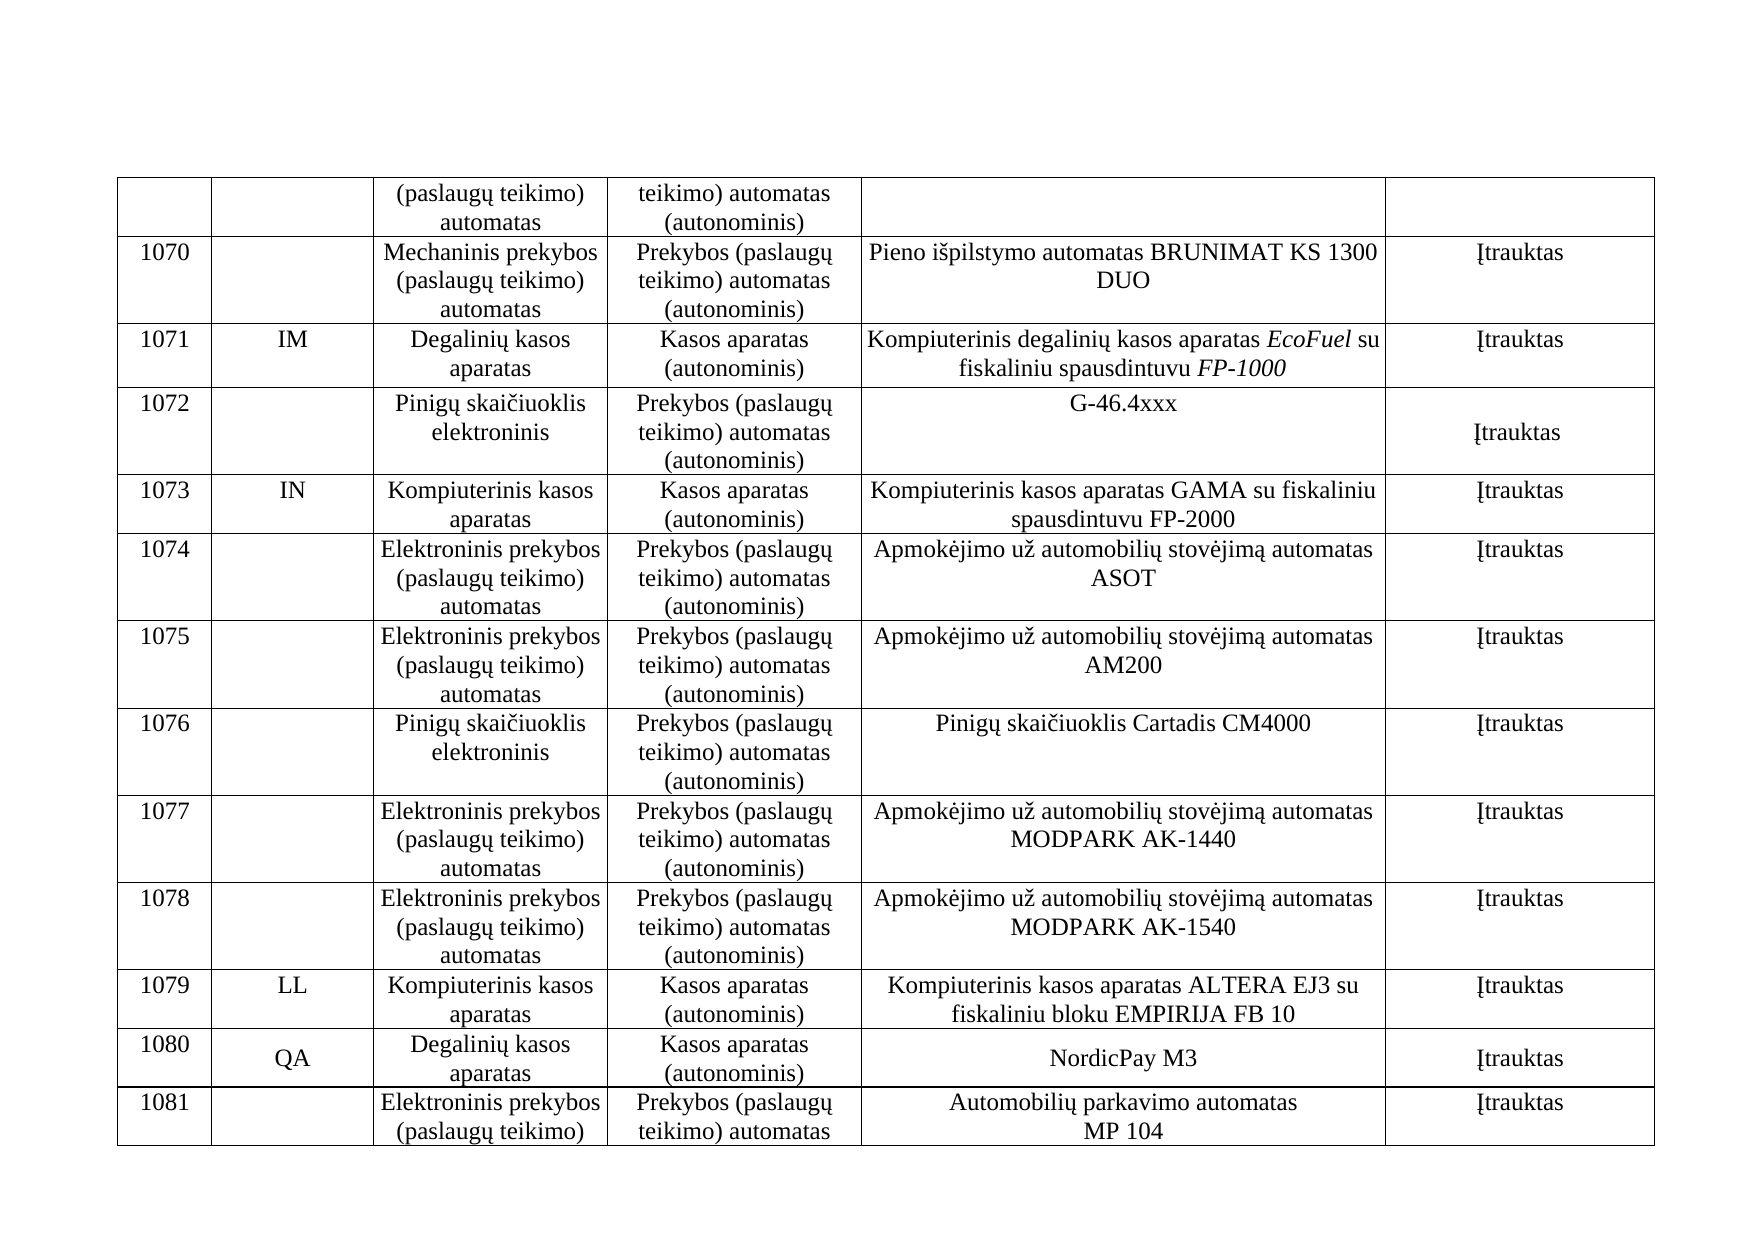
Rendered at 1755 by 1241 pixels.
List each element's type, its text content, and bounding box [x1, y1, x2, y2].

table_cell Įtrauktas [1386, 970, 1654, 1028]
table_cell Įtrauktas [1386, 324, 1654, 387]
table_cell [1386, 178, 1654, 236]
table_cell IM [212, 324, 373, 387]
table_cell Prekybos (paslaugų teikimo) automatas (autonominis) [608, 796, 861, 882]
table_cell Įtrauktas [1386, 709, 1654, 795]
table_cell 1077 [118, 796, 211, 882]
table_cell Įtrauktas [1386, 621, 1654, 707]
table_cell Apmokėjimo už automobilių stovėjimą automatas ASOT [862, 534, 1385, 620]
table_cell 1070 [118, 237, 211, 323]
table_cell Įtrauktas [1386, 237, 1654, 323]
table_cell [212, 883, 373, 969]
table_cell Elektroninis prekybos (paslaugų teikimo) automatas [374, 796, 607, 882]
table_cell Pinigų skaičiuoklis Cartadis CM4000 [862, 709, 1385, 795]
table_cell LL [212, 970, 373, 1028]
table_cell Kompiuterinis kasos aparatas [374, 970, 607, 1028]
table_cell [118, 178, 211, 236]
table_cell NordicPay M3 [862, 1029, 1385, 1086]
table_cell 1079 [118, 970, 211, 1028]
table_cell Įtrauktas [1386, 534, 1654, 620]
table_cell 1075 [118, 621, 211, 707]
table_cell 1080 [118, 1029, 211, 1086]
table_cell Įtrauktas [1386, 1029, 1654, 1086]
table_cell Prekybos (paslaugų teikimo) automatas (autonominis) [608, 237, 861, 323]
table_cell 1074 [118, 534, 211, 620]
table_cell Įtrauktas [1386, 883, 1654, 969]
table_cell teikimo) automatas (autonominis) [608, 178, 861, 236]
table_cell Elektroninis prekybos (paslaugų teikimo) automatas [374, 621, 607, 707]
table_cell (paslaugų teikimo) automatas [374, 178, 607, 236]
table_cell Automobilių parkavimo automatas MP 104 [862, 1088, 1385, 1145]
table_cell Prekybos (paslaugų teikimo) automatas [608, 1088, 861, 1145]
table_cell Kompiuterinis kasos aparatas [374, 475, 607, 533]
table_cell Pieno išpilstymo automatas BRUNIMAT KS 1300 DUO [862, 237, 1385, 323]
table_cell [212, 709, 373, 795]
table_cell Kompiuterinis kasos aparatas ALTERA EJ3 su fiskaliniu bloku EMPIRIJA FB 10 [862, 970, 1385, 1028]
table_cell Įtrauktas [1386, 796, 1654, 882]
table_cell Mechaninis prekybos (paslaugų teikimo) automatas [374, 237, 607, 323]
table_cell [862, 178, 1385, 236]
table_cell 1072 [118, 388, 211, 474]
table_cell Pinigų skaičiuoklis elektroninis [374, 388, 607, 474]
table_cell Degalinių kasos aparatas [374, 324, 607, 387]
table_cell 1071 [118, 324, 211, 387]
table_cell Pinigų skaičiuoklis elektroninis [374, 709, 607, 795]
table_cell Įtrauktas [1386, 475, 1654, 533]
table_cell Prekybos (paslaugų teikimo) automatas (autonominis) [608, 883, 861, 969]
table_cell G-46.4xxx [862, 388, 1385, 474]
table_cell Apmokėjimo už automobilių stovėjimą automatas AM200 [862, 621, 1385, 707]
table_cell Prekybos (paslaugų teikimo) automatas (autonominis) [608, 388, 861, 474]
table_cell Prekybos (paslaugų teikimo) automatas (autonominis) [608, 534, 861, 620]
table_cell Kasos aparatas (autonominis) [608, 970, 861, 1028]
table_cell [212, 388, 373, 474]
table_cell Apmokėjimo už automobilių stovėjimą automatas MODPARK AK-1440 [862, 796, 1385, 882]
table_cell Kompiuterinis degalinių kasos aparatas EcoFuel su fiskaliniu spausdintuvu FP-1000 [862, 324, 1385, 387]
table_cell [212, 621, 373, 707]
table_cell IN [212, 475, 373, 533]
table_cell 1073 [118, 475, 211, 533]
table_cell Kasos aparatas (autonominis) [608, 324, 861, 387]
table_cell 1078 [118, 883, 211, 969]
table_cell [212, 237, 373, 323]
table_cell Kasos aparatas (autonominis) [608, 1029, 861, 1086]
table_cell [212, 178, 373, 236]
table_cell [212, 796, 373, 882]
table_cell Prekybos (paslaugų teikimo) automatas (autonominis) [608, 709, 861, 795]
table_cell Kasos aparatas (autonominis) [608, 475, 861, 533]
table_cell Apmokėjimo už automobilių stovėjimą automatas MODPARK AK-1540 [862, 883, 1385, 969]
table_cell QA [212, 1029, 373, 1086]
table_cell [212, 534, 373, 620]
table_cell 1076 [118, 709, 211, 795]
table_cell Kompiuterinis kasos aparatas GAMA su fiskaliniu spausdintuvu FP-2000 [862, 475, 1385, 533]
table_cell Įtrauktas [1386, 1088, 1654, 1145]
table_cell 1081 [118, 1088, 211, 1145]
table_cell Elektroninis prekybos (paslaugų teikimo) automatas [374, 534, 607, 620]
table_cell Prekybos (paslaugų teikimo) automatas (autonominis) [608, 621, 861, 707]
table_cell Degalinių kasos aparatas [374, 1029, 607, 1086]
table_cell [212, 1088, 373, 1145]
table_cell Elektroninis prekybos (paslaugų teikimo) [374, 1088, 607, 1145]
table_cell Elektroninis prekybos (paslaugų teikimo) automatas [374, 883, 607, 969]
table_cell Įtrauktas [1386, 388, 1654, 474]
